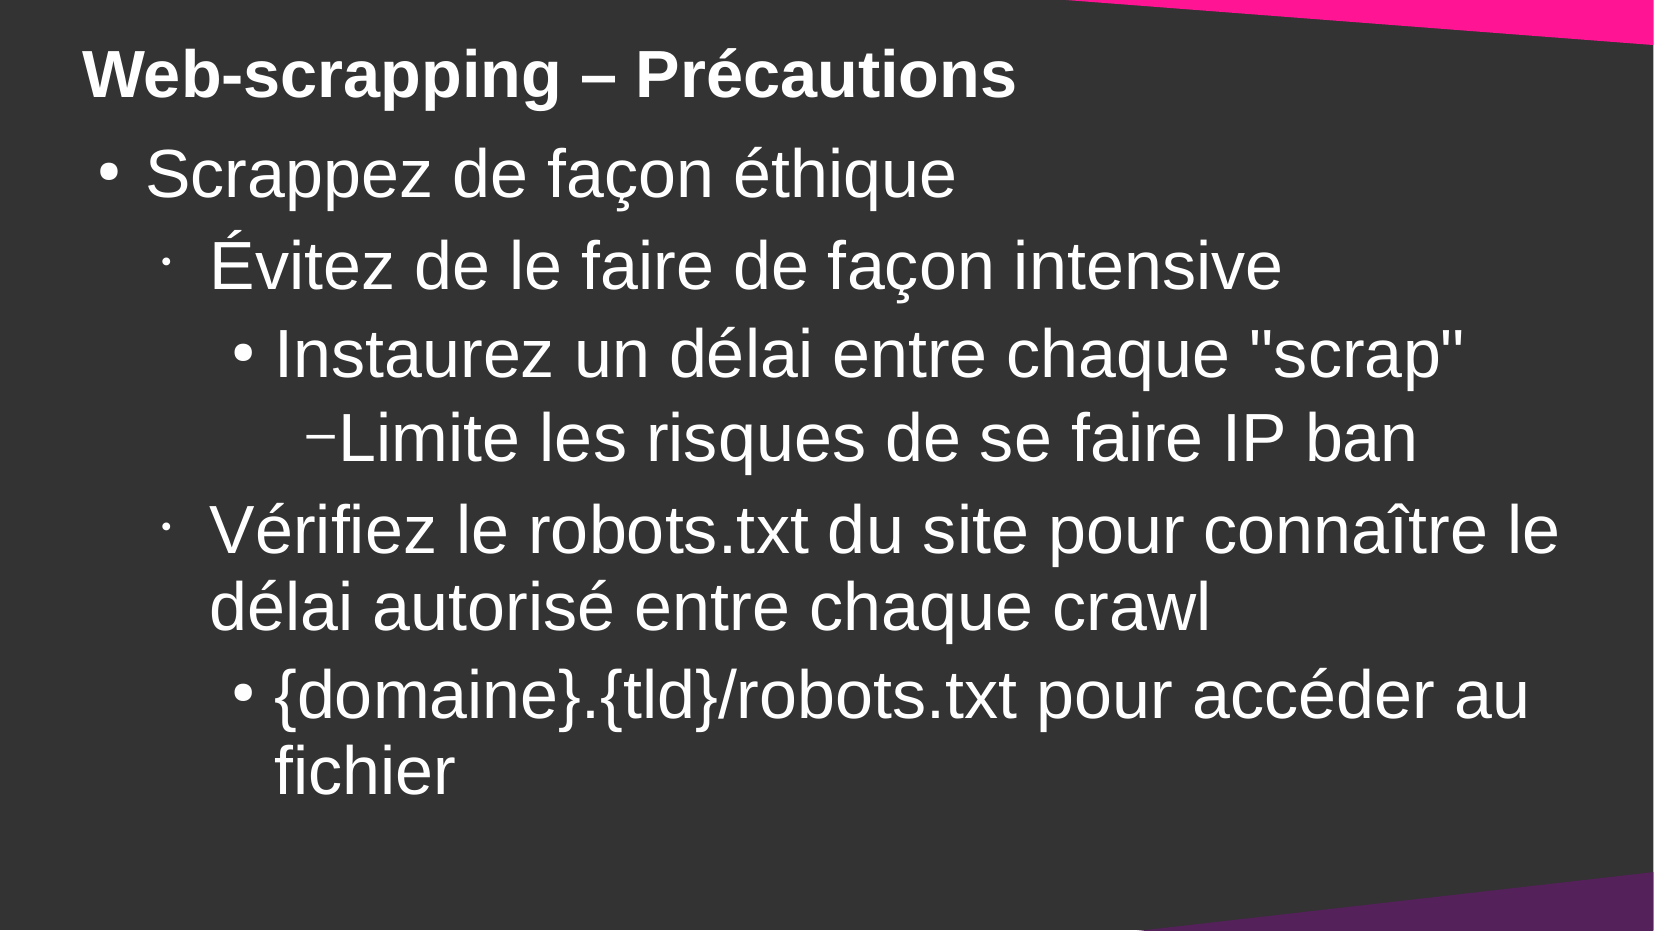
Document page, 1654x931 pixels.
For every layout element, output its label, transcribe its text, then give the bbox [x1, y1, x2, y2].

title Web-scrapping – Précautions [82, 37, 1571, 122]
list Scrappez de façon éthique Évitez de le faire de façon intensive Instaurez un délai entre chaque "scrap" Limite les risques de se faire IP ban Vérifiez le robots.txt du site pour connaître le délai autorisé entre chaque crawl {domaine}.{tld}/robots.txt pour accéder au fichier [80, 135, 1620, 815]
text_box [1065, 0, 1654, 46]
text_box [1137, 872, 1654, 931]
